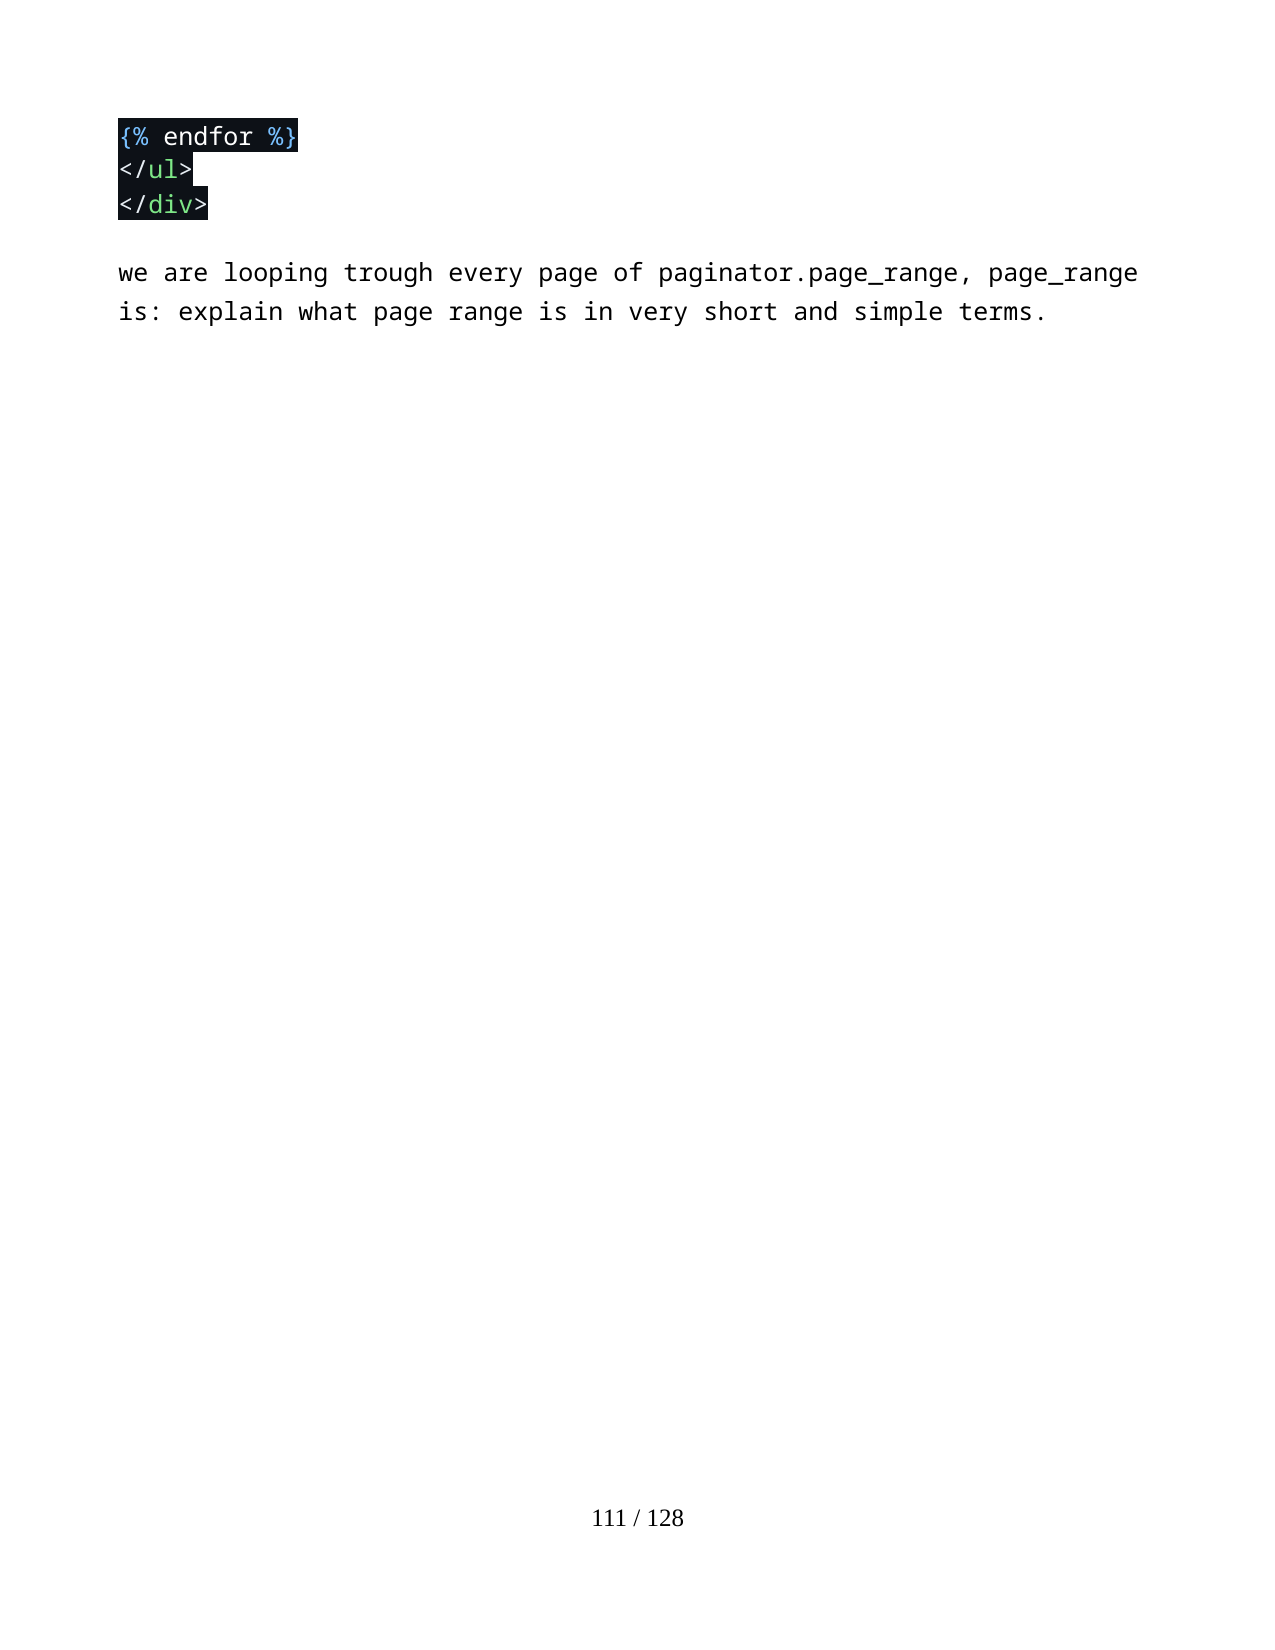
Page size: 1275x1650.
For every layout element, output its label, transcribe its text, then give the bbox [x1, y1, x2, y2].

text {% endfor %} [118, 118, 1157, 152]
text </ul> [118, 152, 1157, 186]
text </div> [118, 186, 1157, 220]
text we are looping trough every page of paginator.page_range, page_range is: explain what page range is in very short and simple terms. [118, 254, 1157, 328]
